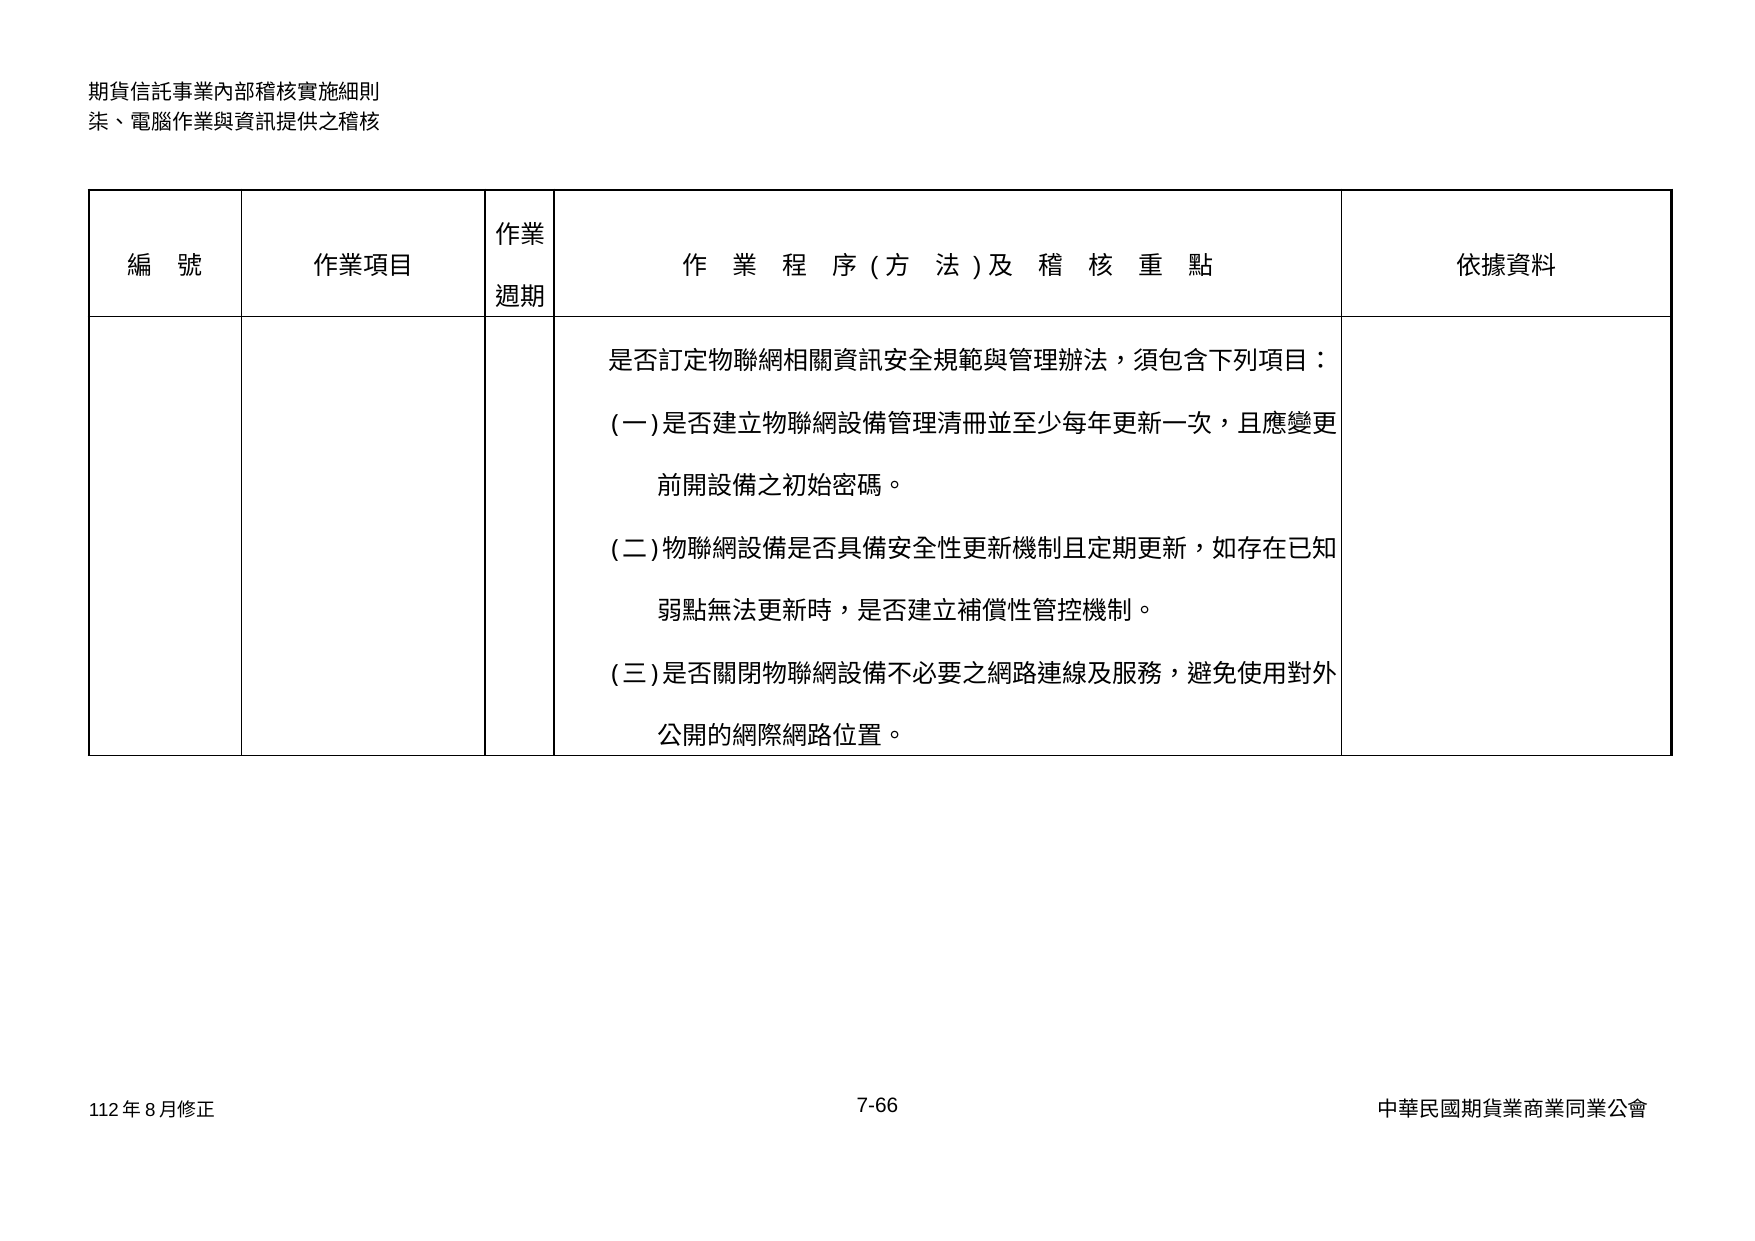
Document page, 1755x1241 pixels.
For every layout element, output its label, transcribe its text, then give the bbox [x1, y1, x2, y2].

table_header 依據資料 [1342, 191, 1670, 316]
table_cell [90, 317, 241, 755]
table_cell [242, 317, 484, 755]
table_cell 是否訂定物聯網相關資訊安全規範與管理辦法，須包含下列項目： (一)是否建立物聯網設備管理清冊並至少每年更新一次，且應變更前開設備之初始密碼。 (二)物聯網設備是否具備安全性更新機制且定期更新，如存在已知弱點無法更新時，是否建立補償性管控機制。 (三)是否關閉物聯網設備不必要之網路連線及服務，避免使用對外公開的網際網路位置。 [555, 317, 1341, 755]
table_cell [486, 317, 553, 755]
table_header 作業項目 [242, 191, 484, 316]
table_header 作 業 程 序 ( 方 法 ) 及 稽 核 重 點 [555, 191, 1341, 316]
table_header 編 號 [90, 191, 241, 316]
table_header 作業 週期 [486, 191, 553, 316]
table_cell [1342, 317, 1670, 755]
